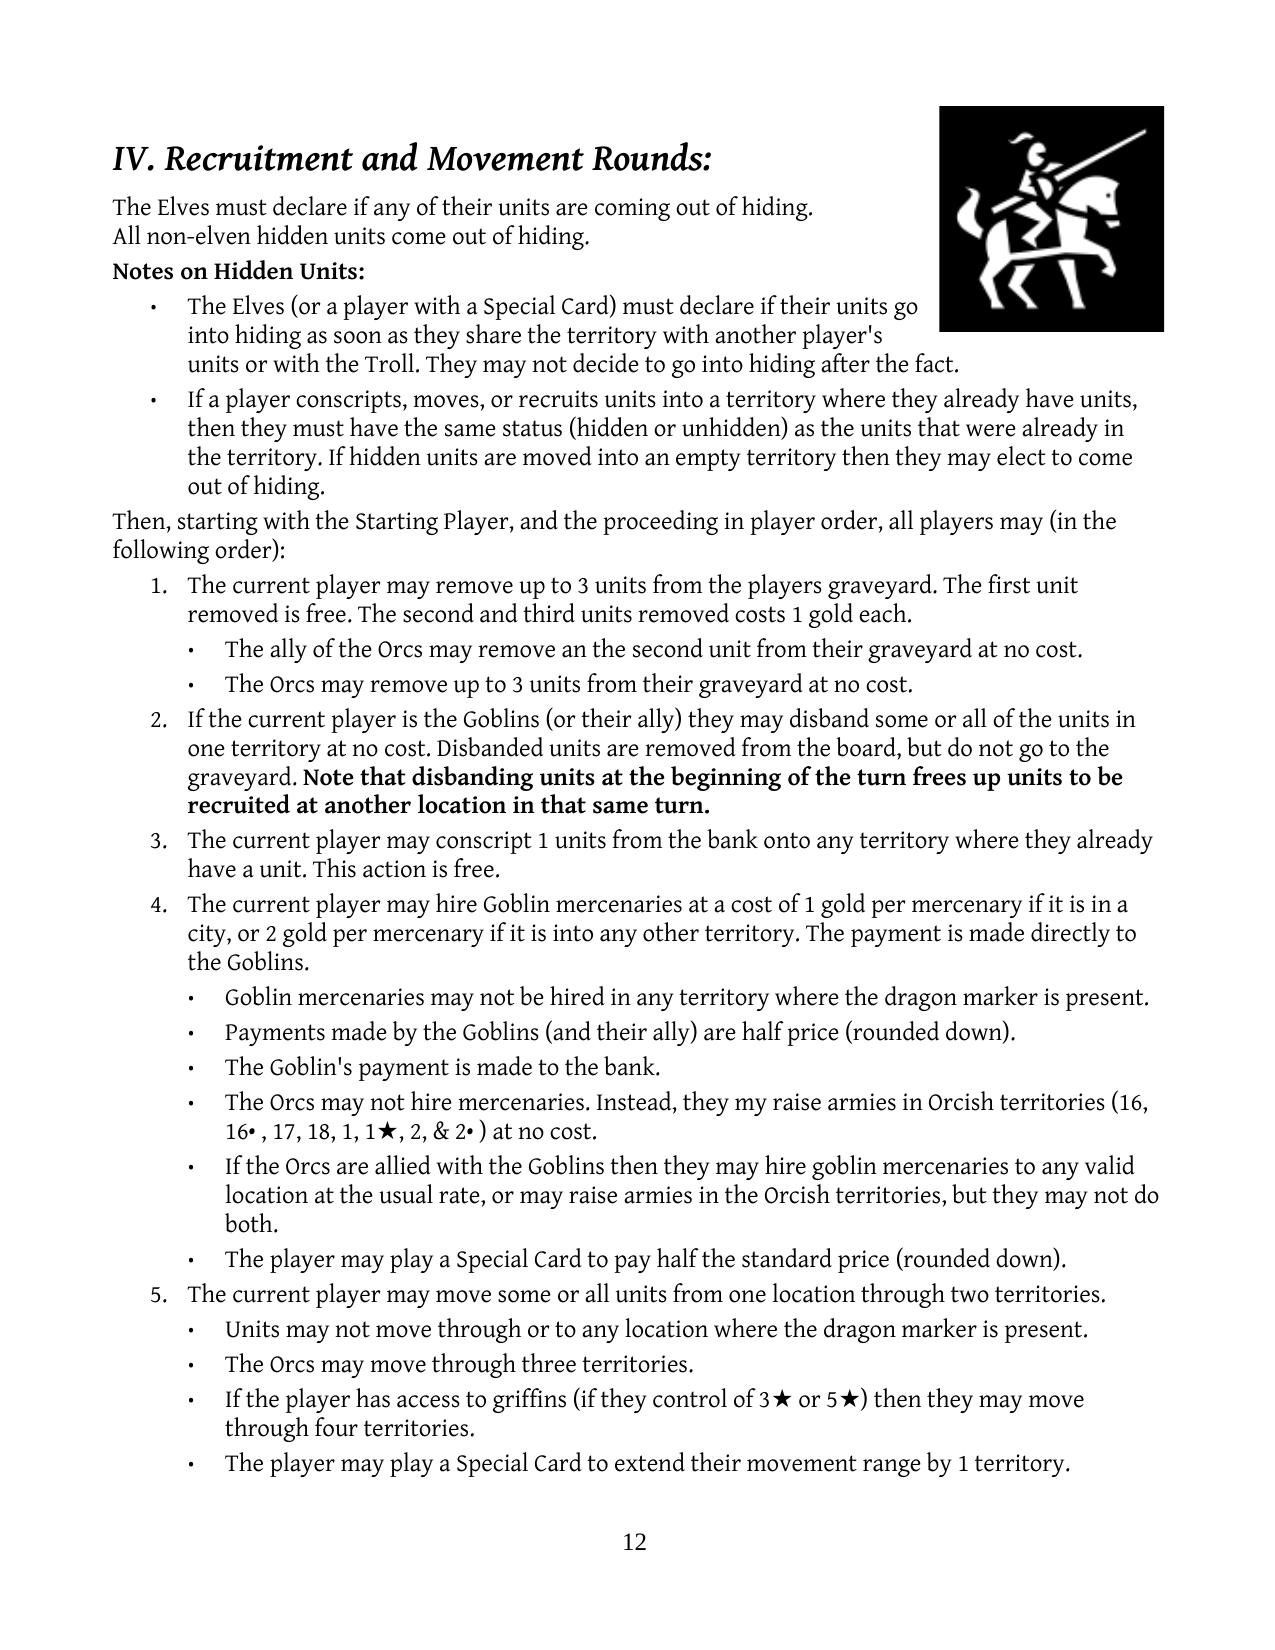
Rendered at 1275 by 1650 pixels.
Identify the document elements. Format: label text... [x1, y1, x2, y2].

list The current player may move some or all units from one location through two territories. [150, 1281, 1162, 1310]
list The ally of the Orcs may remove an the second unit from their graveyard at no cost. [187, 635, 1162, 664]
list The Orcs may remove up to 3 units from their graveyard at no cost. [187, 670, 1162, 699]
text Then, starting with the Starting Player, and the proceeding in player order, all players may (in the following order): [112, 507, 1162, 565]
list The Orcs may move through three territories. [187, 1351, 1162, 1380]
list The player may play a Special Card to extend their movement range by 1 territory. [187, 1450, 1162, 1479]
text Notes on Hidden Units: [112, 257, 939, 286]
list Payments made by the Goblins (and their ally) are half price (rounded down). [187, 1019, 1162, 1048]
list The player may play a Special Card to pay half the standard price (rounded down). [187, 1246, 1162, 1275]
list The current player may remove up to 3 units from the players graveyard. The first unit removed is free. The second and third units removed costs 1 gold each. [150, 571, 1162, 629]
list The current player may hire Goblin mercenaries at a cost of 1 gold per mercenary if it is in a city, or 2 gold per mercenary if it is into any other territory. The payment is made directly to the Goblins. [150, 891, 1162, 978]
picture [939, 106, 1165, 332]
list If the Orcs are allied with the Goblins then they may hire goblin mercenaries to any valid location at the usual rate, or may raise armies in the Orcish territories, but they may not do both. [187, 1153, 1162, 1240]
list The Goblin's payment is made to the bank. [187, 1054, 1162, 1083]
list If the player has access to griffins (if they control of 3★ or 5★) then they may move through four territories. [187, 1386, 1162, 1444]
list The Elves (or a player with a Special Card) must declare if their units go into hiding as soon as they share the territory with another player's units or with the Troll. They may not decide to go into hiding after the fact. [150, 292, 1162, 379]
list If a player conscripts, moves, or recruits units into a territory where they already have units, then they must have the same status (hidden or unhidden) as the units that were already in the territory. If hidden units are moved into an empty territory then they may elect to come out of hiding. [150, 385, 1162, 501]
list Goblin mercenaries may not be hired in any territory where the dragon marker is present. [187, 984, 1162, 1013]
list The Orcs may not hire mercenaries. Instead, they my raise armies in Orcish territories (16, 16• , 17, 18, 1, 1★, 2, & 2• ) at no cost. [187, 1089, 1162, 1147]
list The current player may conscript 1 units from the bank onto any territory where they already have a unit. This action is free. [150, 827, 1162, 885]
subtitle IV. Recruitment and Movement Rounds: [112, 137, 939, 181]
text The Elves must declare if any of their units are coming out of hiding. All non-elven hidden units come out of hiding. [112, 193, 939, 251]
list If the current player is the Goblins (or their ally) they may disband some or all of the units in one territory at no cost. Disbanded units are removed from the board, but do not go to the graveyard. Note that disbanding units at the beginning of the turn frees up units to be recruited at another location in that same turn. [150, 705, 1162, 821]
list Units may not move through or to any location where the dragon marker is present. [187, 1316, 1162, 1345]
